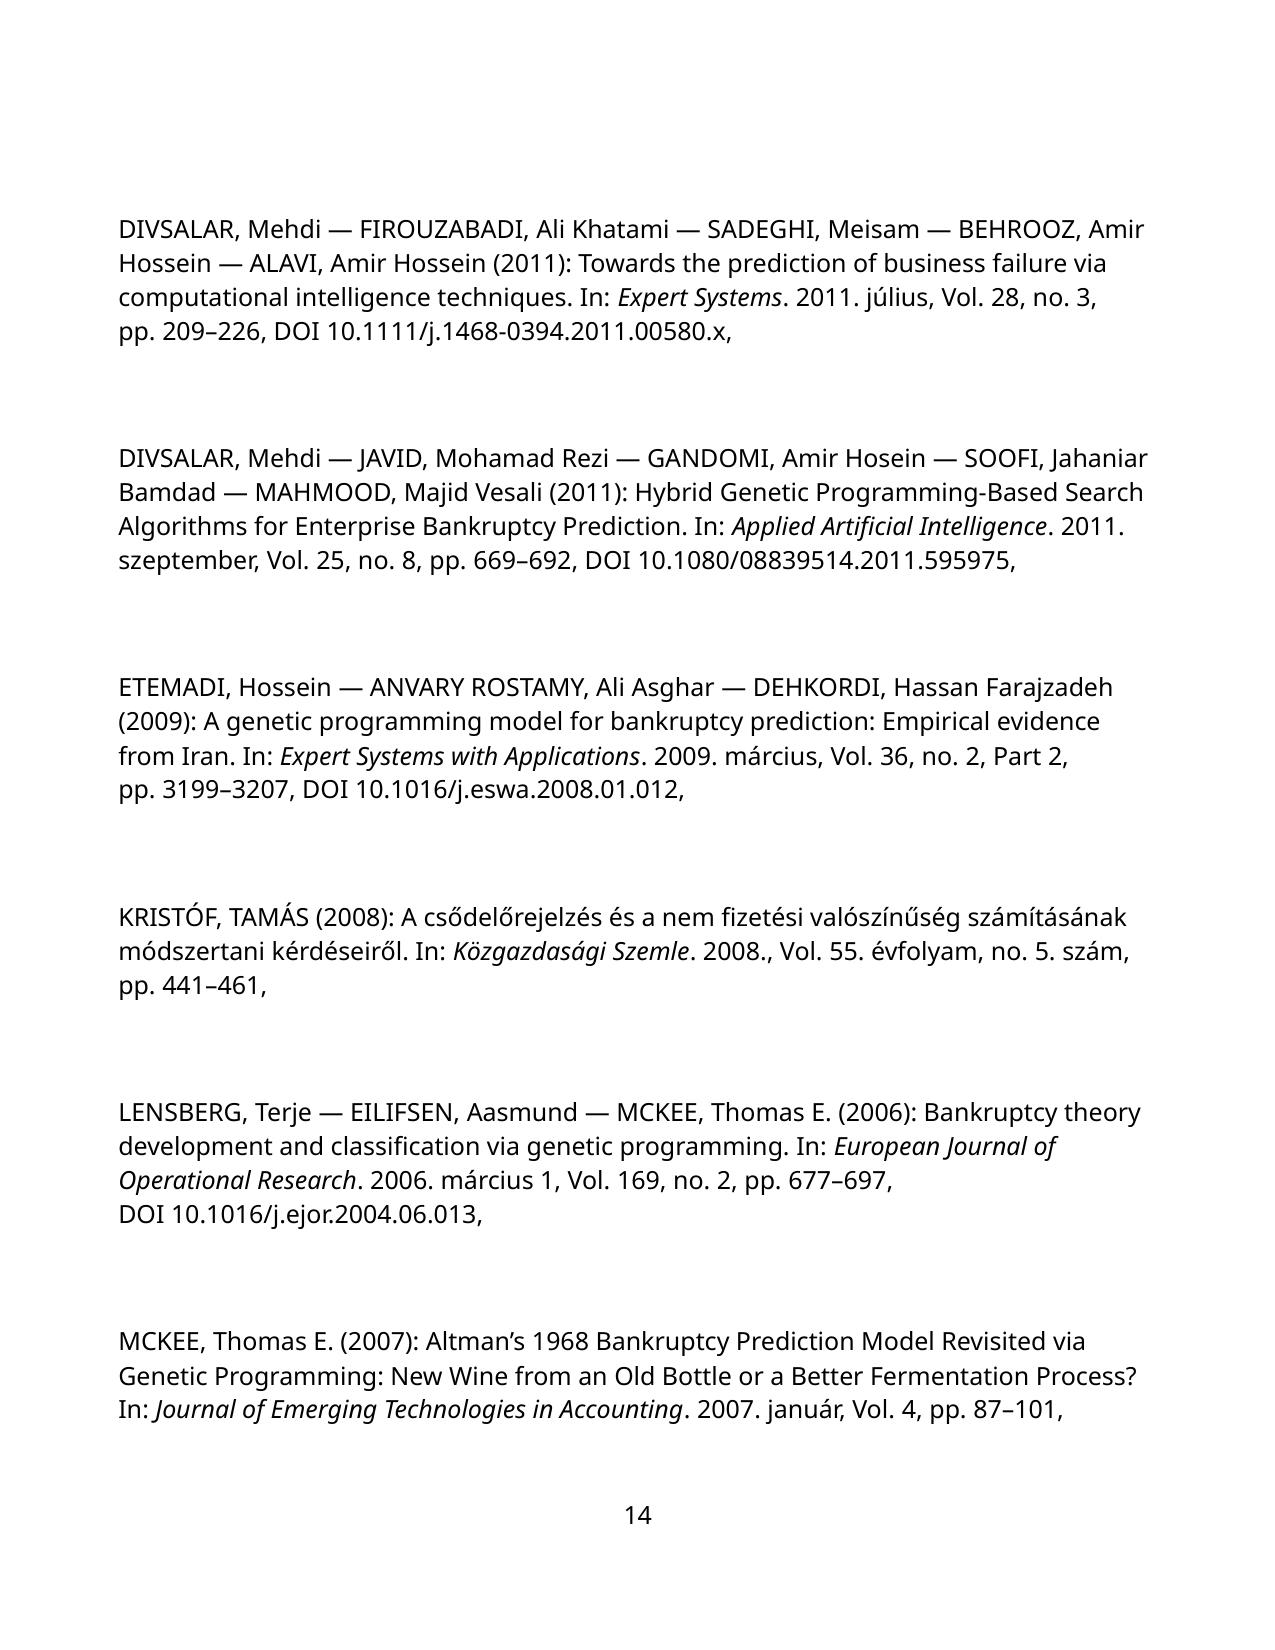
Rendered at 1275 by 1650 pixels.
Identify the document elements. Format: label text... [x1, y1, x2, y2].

text [118, 118, 1157, 152]
text DIVSALAR, Mehdi — FIROUZABADI, Ali Khatami — SADEGHI, Meisam — BEHROOZ, Amir Hossein — ALAVI, Amir Hossein (2011): Towards the prediction of business failure via computational intelligence techniques. In: Expert Systems. 2011. július, Vol. 28, no. 3, pp. 209–226, DOI 10.1111/j.1468-0394.2011.00580.x, [118, 177, 1157, 382]
text ETEMADI, Hossein — ANVARY ROSTAMY, Ali Asghar — DEHKORDI, Hassan Farajzadeh (2009): A genetic programming model for bankruptcy prediction: Empirical evidence from Iran. In: Expert Systems with Applications. 2009. március, Vol. 36, no. 2, Part 2, pp. 3199–3207, DOI 10.1016/j.eswa.2008.01.012, [118, 636, 1157, 840]
text KRISTÓF, TAMÁS (2008): A csődelőrejelzés és a nem fizetési valószínűség számításának módszertani kérdéseiről. In: Közgazdasági Szemle. 2008., Vol. 55. évfolyam, no. 5. szám, pp. 441–461, [118, 865, 1157, 1036]
text MCKEE, Thomas E. (2007): Altman’s 1968 Bankruptcy Prediction Model Revisited via Genetic Programming: New Wine from an Old Bottle or a Better Fermentation Process? In: Journal of Emerging Technologies in Accounting. 2007. január, Vol. 4, pp. 87–101, [118, 1290, 1157, 1460]
text DIVSALAR, Mehdi — JAVID, Mohamad Rezi — GANDOMI, Amir Hosein — SOOFI, Jahaniar Bamdad — MAHMOOD, Majid Vesali (2011): Hybrid Genetic Programming-Based Search Algorithms for Enterprise Bankruptcy Prediction. In: Applied Artificial Intelligence. 2011. szeptember, Vol. 25, no. 8, pp. 669–692, DOI 10.1080/08839514.2011.595975, [118, 407, 1157, 611]
text LENSBERG, Terje — EILIFSEN, Aasmund — MCKEE, Thomas E. (2006): Bankruptcy theory development and classification via genetic programming. In: European Journal of Operational Research. 2006. március 1, Vol. 169, no. 2, pp. 677–697, DOI 10.1016/j.ejor.2004.06.013, [118, 1061, 1157, 1265]
